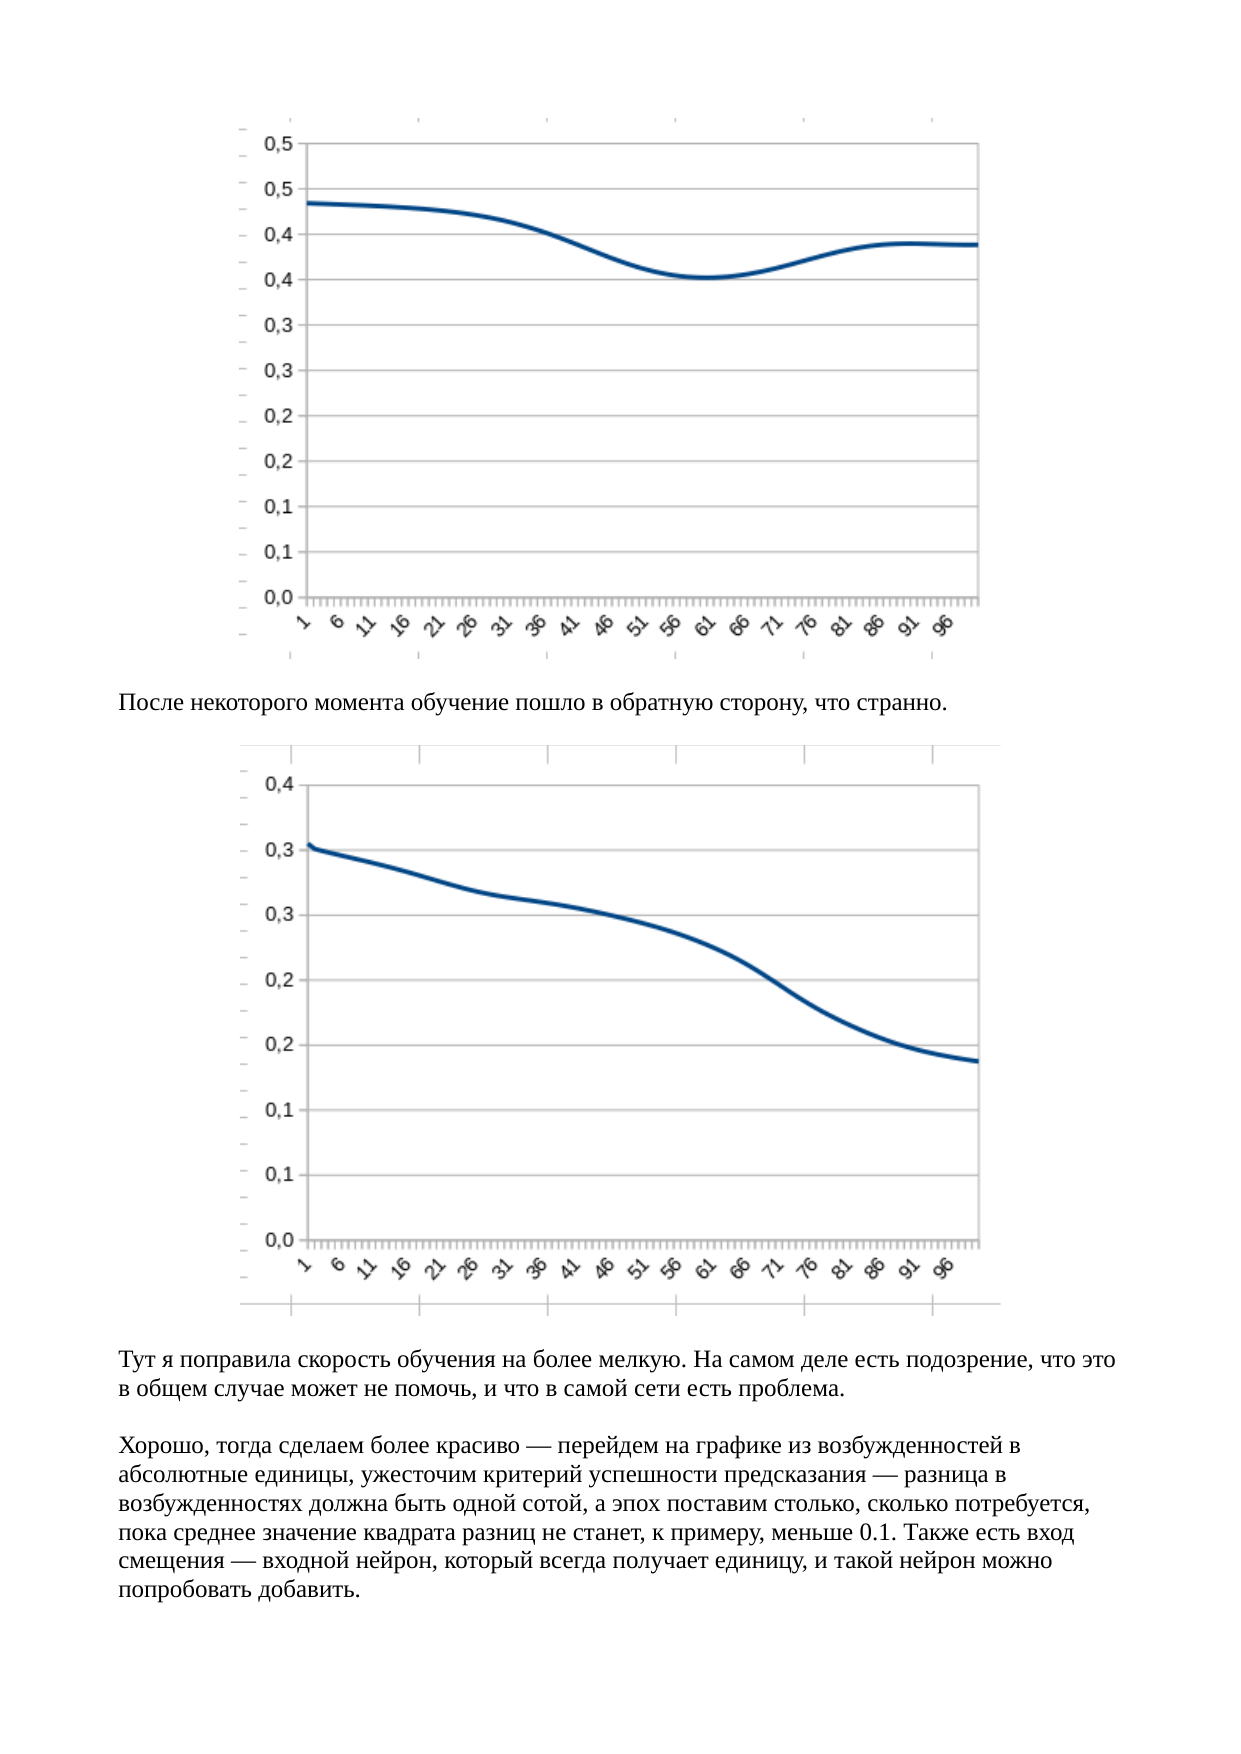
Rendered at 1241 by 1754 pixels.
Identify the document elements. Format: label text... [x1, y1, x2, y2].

text Хорошо, тогда сделаем более красиво — перейдем на графике из возбужденностей в абсолютные единицы, ужесточим критерий успешности предсказания — разница в возбужденностях должна быть одной сотой, а эпох поставим столько, сколько потребуется, пока среднее значение квадрата разниц не станет, к примеру, меньше 0.1. Также есть вход смещения — входной нейрон, который всегда получает единицу, и такой нейрон можно попробовать добавить. [118, 1430, 1122, 1603]
text Тут я поправила скорость обучения на более мелкую. На самом деле есть подозрение, что это в общем случае может не помочь, и что в самой сети есть проблема. [118, 1344, 1122, 1402]
text После некоторого момента обучение пошло в обратную сторону, что странно. [118, 687, 1122, 716]
picture [238, 118, 1002, 659]
picture [239, 745, 1001, 1316]
